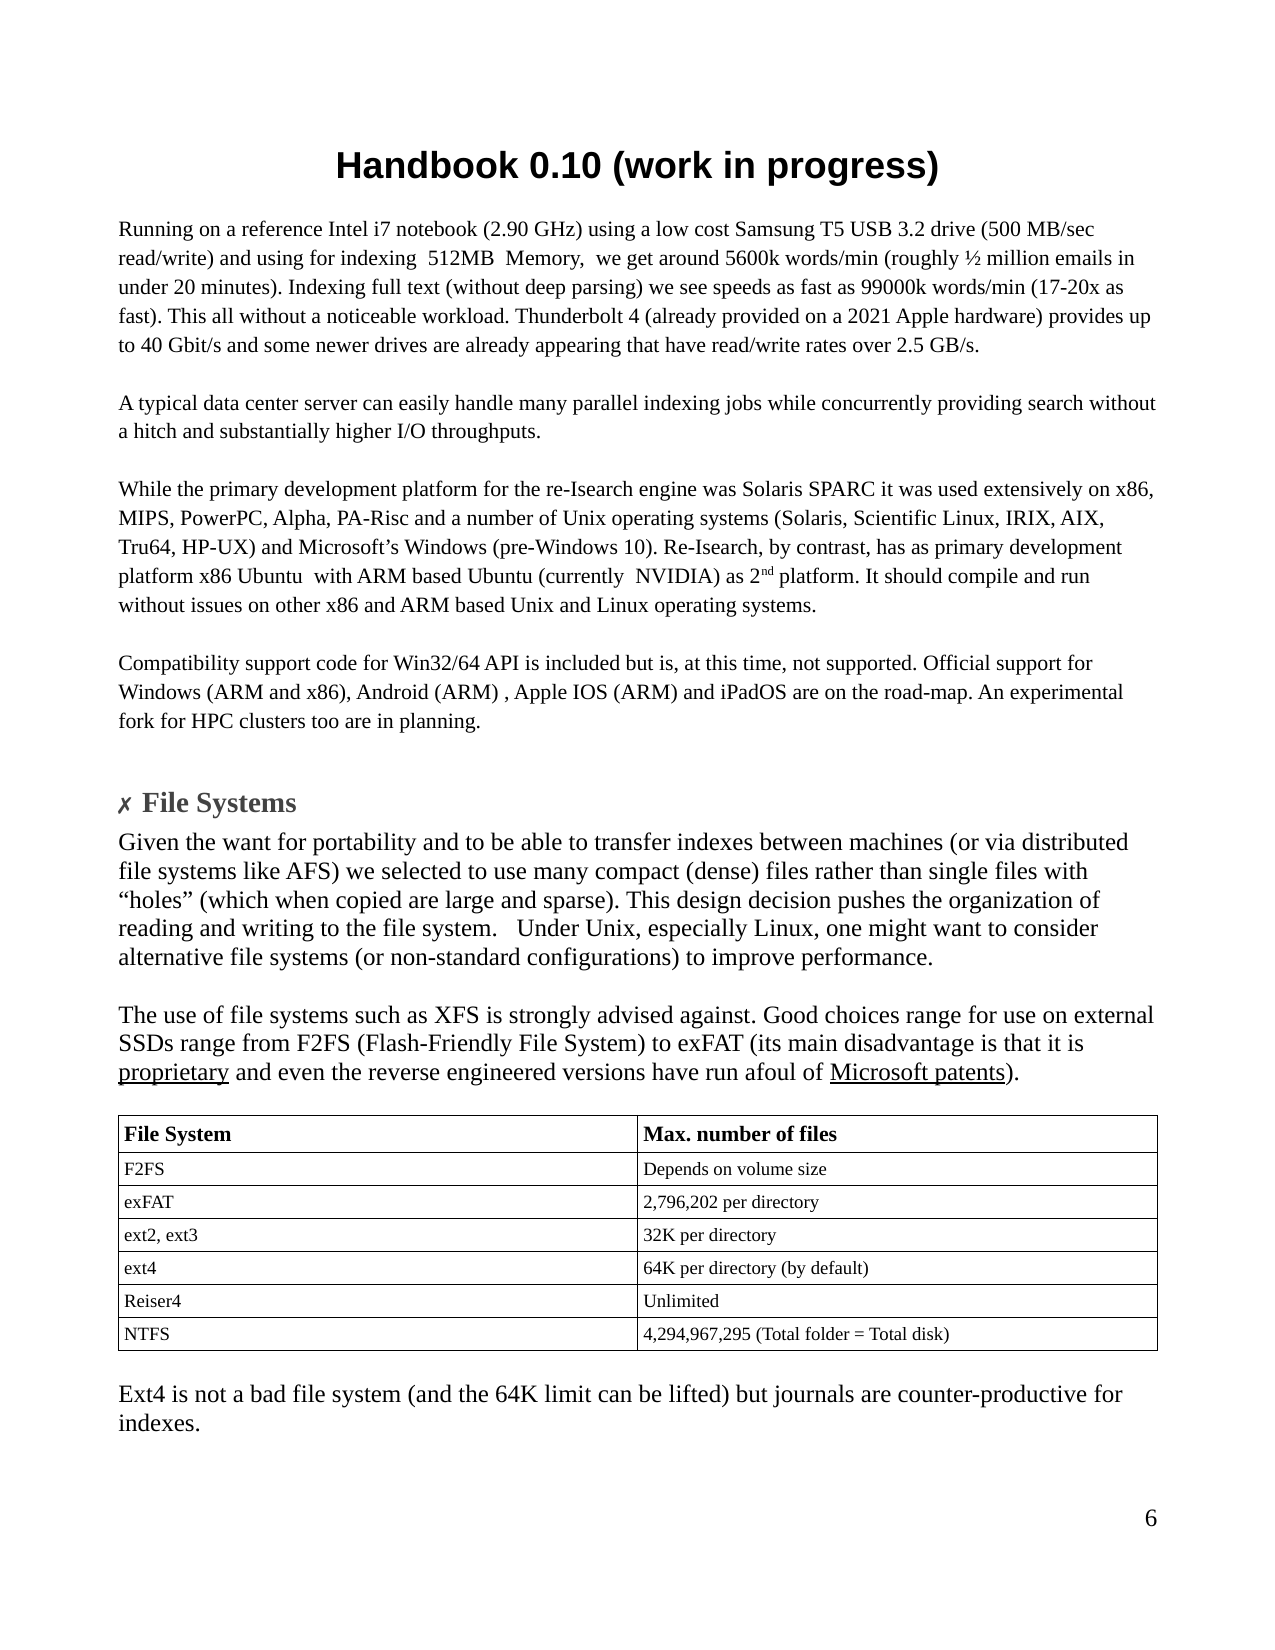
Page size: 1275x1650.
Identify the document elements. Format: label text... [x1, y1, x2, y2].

text Given the want for portability and to be able to transfer indexes between machines (or via distributed file systems like AFS) we selected to use many compact (dense) files rather than single files with “holes” (which when copied are large and sparse). This design decision pushes the organization of reading and writing to the file system. Under Unix, especially Linux, one might want to consider alternative file systems (or non-standard configurations) to improve performance. [118, 827, 1157, 971]
text Running on a reference Intel i7 notebook (2.90 GHz) using a low cost Samsung T5 USB 3.2 drive (500 MB/sec read/write) and using for indexing 512MB Memory, we get around 5600k words/min (roughly ½ million emails in under 20 minutes). Indexing full text (without deep parsing) we see speeds as fast as 99000k words/min (17-20x as fast). This all without a noticeable workload. Thunderbolt 4 (already provided on a 2021 Apple hardware) provides up to 40 Gbit/s and some newer drives are already appearing that have read/write rates over 2.5 GB/s. [118, 216, 1157, 357]
table_header File System [119, 1116, 637, 1152]
table_cell Depends on volume size [638, 1153, 1157, 1185]
table_cell 32K per directory [638, 1219, 1157, 1251]
table_cell NTFS [119, 1318, 637, 1350]
table_cell 2,796,202 per directory [638, 1186, 1157, 1218]
table_cell Unlimited [638, 1285, 1157, 1317]
subtitle File Systems [118, 785, 1157, 819]
text While the primary development platform for the re-Isearch engine was Solaris SPARC it was used extensively on x86, MIPS, PowerPC, Alpha, PA-Risc and a number of Unix operating systems (Solaris, Scientific Linux, IRIX, AIX, Tru64, HP-UX) and Microsoft’s Windows (pre-Windows 10). Re-Isearch, by contrast, has as primary development platform x86 Ubuntu with ARM based Ubuntu (currently NVIDIA) as 2nd platform. It should compile and run without issues on other x86 and ARM based Unix and Linux operating systems. [118, 476, 1157, 617]
text Compatibility support code for Win32/64 API is included but is, at this time, not supported. Official support for Windows (ARM and x86), Android (ARM) , Apple IOS (ARM) and iPadOS are on the road-map. An experimental fork for HPC clusters too are in planning. [118, 650, 1157, 733]
table_cell ext2, ext3 [119, 1219, 637, 1251]
table_header Max. number of files [638, 1116, 1157, 1152]
table_cell exFAT [119, 1186, 637, 1218]
text A typical data center server can easily handle many parallel indexing jobs while concurrently providing search without a hitch and substantially higher I/O throughputs. [118, 389, 1157, 444]
table_cell Reiser4 [119, 1285, 637, 1317]
table_cell 64K per directory (by default) [638, 1252, 1157, 1284]
table_cell F2FS [119, 1153, 637, 1185]
table_cell 4,294,967,295 (Total folder = Total disk) [638, 1318, 1157, 1350]
table_cell ext4 [119, 1252, 637, 1284]
text Ext4 is not a bad file system (and the 64K limit can be lifted) but journals are counter-productive for indexes. [118, 1379, 1157, 1437]
text The use of file systems such as XFS is strongly advised against. Good choices range for use on external SSDs range from F2FS (Flash-Friendly File System) to exFAT (its main disadvantage is that it is proprietary and even the reverse engineered versions have run afoul of Microsoft patents). [118, 1000, 1157, 1086]
